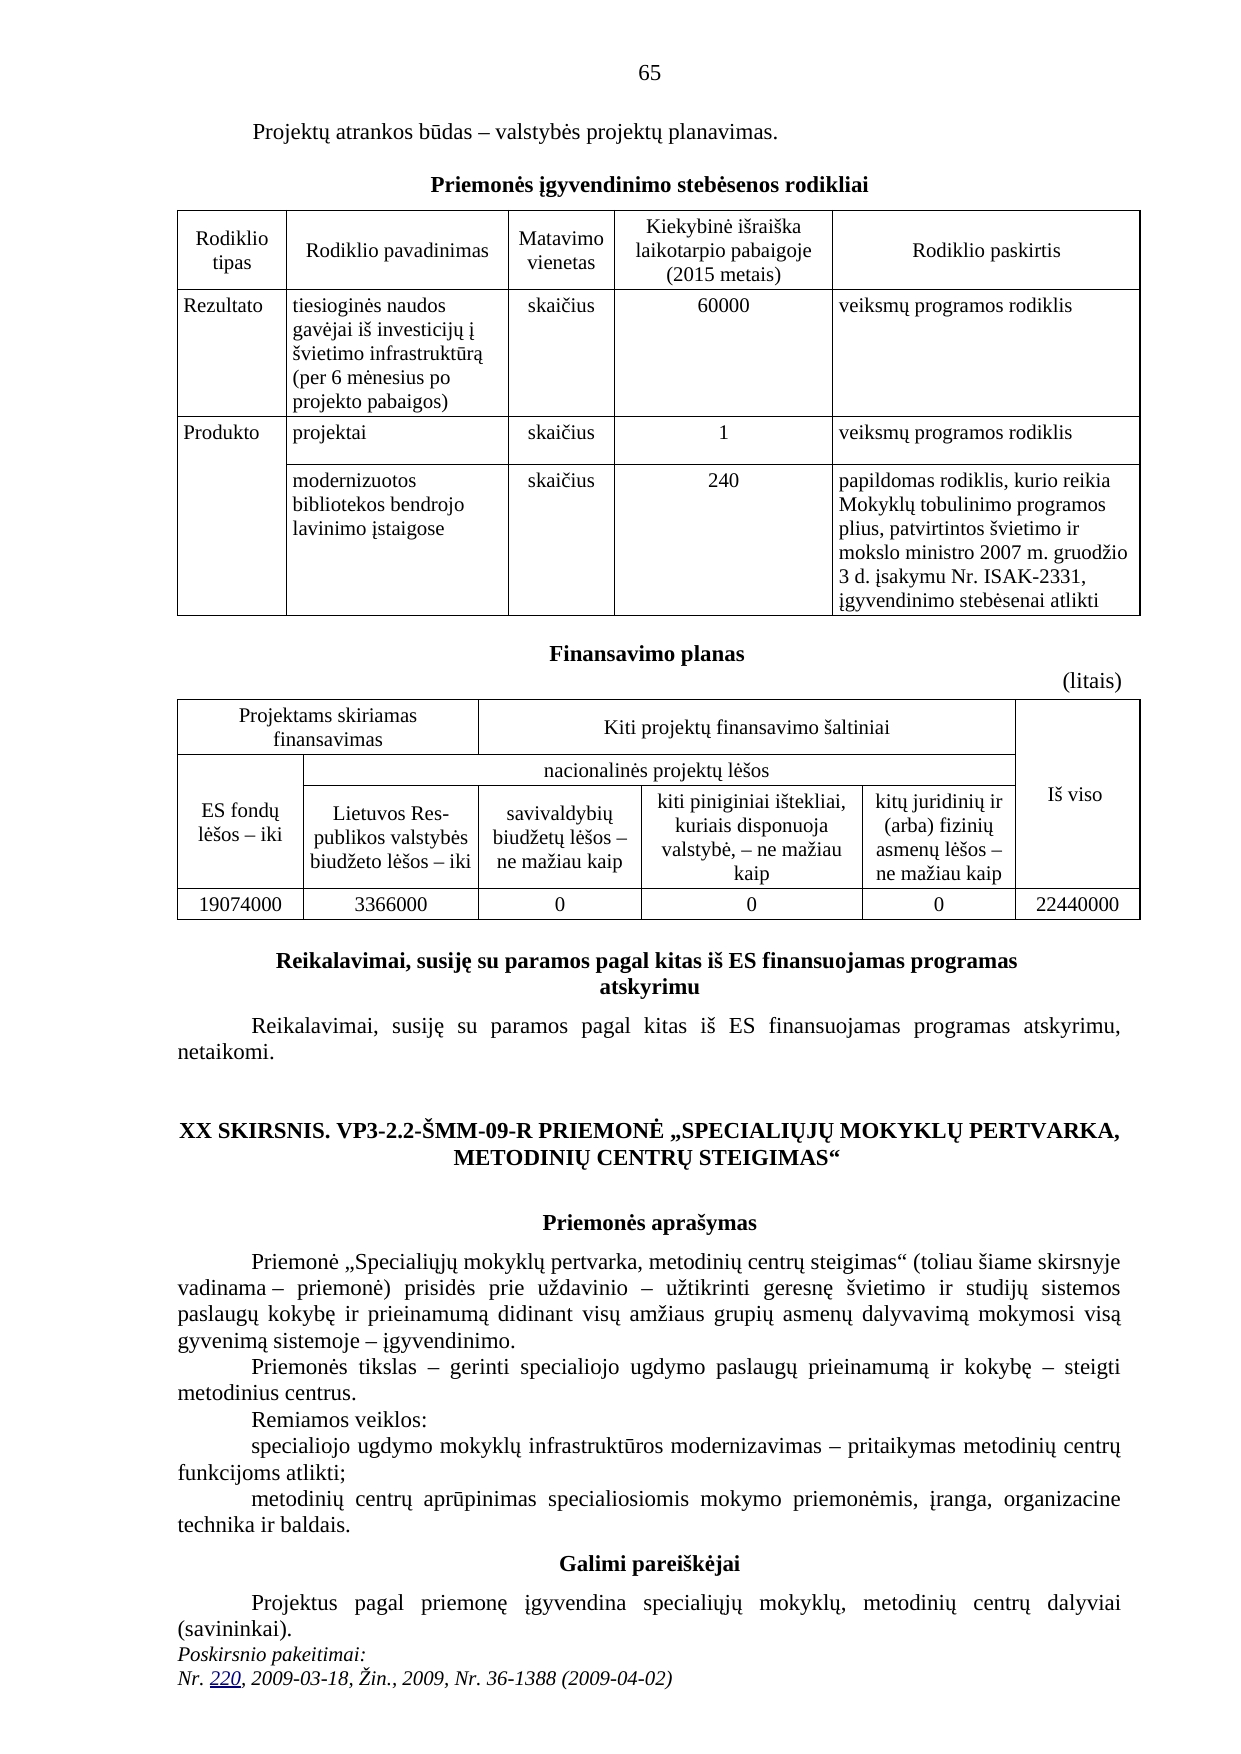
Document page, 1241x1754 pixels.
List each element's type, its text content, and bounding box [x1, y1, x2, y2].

table_cell skaičius [509, 417, 614, 464]
table_cell nacionalinės projektų lėšos [304, 755, 1015, 785]
table_cell 240 [615, 465, 832, 615]
table_header Rodiklio pavadinimas [287, 211, 508, 289]
table_cell 3366000 [304, 889, 478, 919]
text Projektus pagal priemonę įgyvendina specialiųjų mokyklų, metodinių centrų dalyviai (savininkai). [177, 1589, 1122, 1642]
text specialiojo ugdymo mokyklų infrastruktūros modernizavimas – pritaikymas metodinių centrų funkcijoms atlikti; [177, 1432, 1122, 1485]
table_header Kiti projektų finansavimo šaltiniai [479, 700, 1015, 754]
table_header Kiekybinė išraiška laikotarpio pabaigoje (2015 metais) [615, 211, 832, 289]
table_cell Lietuvos Res­publikos valsty­bės biudžeto lėšos – iki [304, 786, 478, 888]
table_cell kiti piniginiai ištekliai, kuriais disponuoja valstybė, – ne mažiau kaip [642, 786, 862, 888]
table_cell ES fondų lėšos – iki [178, 755, 303, 888]
table_cell kitų juridinių ir (arba) fizinių asmenų lėšos – ne mažiau kaip [863, 786, 1015, 888]
text Projektų atrankos būdas – valstybės projektų planavimas. [215, 118, 1122, 144]
table_header Rodiklio paskirtis [833, 211, 1139, 289]
text Reikalavimai, susiję su paramos pagal kitas iš ES finansuojamas programas atskyrimu, netaikomi. [177, 1012, 1122, 1064]
text Priemonė „Specialiųjų mokyklų pertvarka, metodinių centrų steigimas“ (toliau šiame skirsnyje vadinama – priemonė) prisidės prie uždavinio – užtikrinti geresnę švietimo ir studijų sistemos paslaugų kokybę ir prieinamumą didinant visų amžiaus grupių asmenų dalyvavimą mokymosi visą gyvenimą sistemoje – įgyvendinimo. [177, 1248, 1122, 1353]
text Reikalavimai, susiję su paramos pagal kitas iš ES finansuojamas programas atskyrimu [177, 947, 1122, 999]
text XX SKIRSNIS. VP3-2.2-ŠMM-09-R PRIEMONĖ „SPECIALIŲJŲ MOKYKLŲ PERTVARKA, METODINIŲ CENTRŲ STEIGIMAS“ [177, 1117, 1122, 1170]
table_cell 60000 [615, 290, 832, 416]
text Priemonės įgyvendinimo stebėsenos rodikliai [177, 171, 1122, 197]
table_cell Rezultato [178, 290, 286, 416]
text Remiamos veiklos: [177, 1406, 1122, 1432]
text Nr. 220, 2009-03-18, Žin., 2009, Nr. 36-1388 (2009-04-02) [177, 1666, 1122, 1690]
text Finansavimo planas [177, 640, 1122, 667]
table_cell tiesioginės naudos gavėjai iš investicijų į švietimo infrastruktūrą (per 6 mėnesius po projekto pabaigos) [287, 290, 508, 416]
table_cell veiksmų programos rodiklis [833, 417, 1139, 464]
table_cell veiksmų programos rodiklis [833, 290, 1139, 416]
table_cell skaičius [509, 290, 614, 416]
table_header Projektams skiriamas finansavimas [178, 700, 478, 754]
table_cell papildomas rodiklis, kurio reikia Mokyklų tobulinimo programos plius, patvirtintos švietimo ir mokslo ministro 2007 m. gruodžio 3 d. įsakymu Nr. ISAK-2331, įgyvendinimo stebėsenai atlikti [833, 465, 1139, 615]
text Priemonės tikslas – gerinti specialiojo ugdymo paslaugų prieinamumą ir kokybę – steigti metodinius centrus. [177, 1353, 1122, 1406]
text Priemonės aprašymas [177, 1209, 1122, 1235]
text metodinių centrų aprūpinimas specialiosiomis mokymo priemonėmis, įranga, organizacine technika ir baldais. [177, 1485, 1122, 1538]
table_header Iš viso [1016, 700, 1139, 888]
text (litais) [177, 667, 1122, 693]
table_cell skaičius [509, 465, 614, 615]
table_cell modernizuotos bibliotekos bendrojo lavinimo įstaigose [287, 465, 508, 615]
table_header Matavimo vienetas [509, 211, 614, 289]
text Poskirsnio pakeitimai: [177, 1642, 1122, 1666]
table_cell 0 [479, 889, 641, 919]
table_cell savivaldybių biudžetų lėšos – ne mažiau kaip [479, 786, 641, 888]
table_cell Produkto [178, 417, 286, 615]
text Galimi pareiškėjai [177, 1550, 1122, 1576]
table_cell 22440000 [1016, 889, 1139, 919]
table_cell projektai [287, 417, 508, 464]
table_cell 1 [615, 417, 832, 464]
table_cell 0 [863, 889, 1015, 919]
table_cell 0 [642, 889, 862, 919]
table_cell 19074000 [178, 889, 303, 919]
table_header Rodiklio tipas [178, 211, 286, 289]
